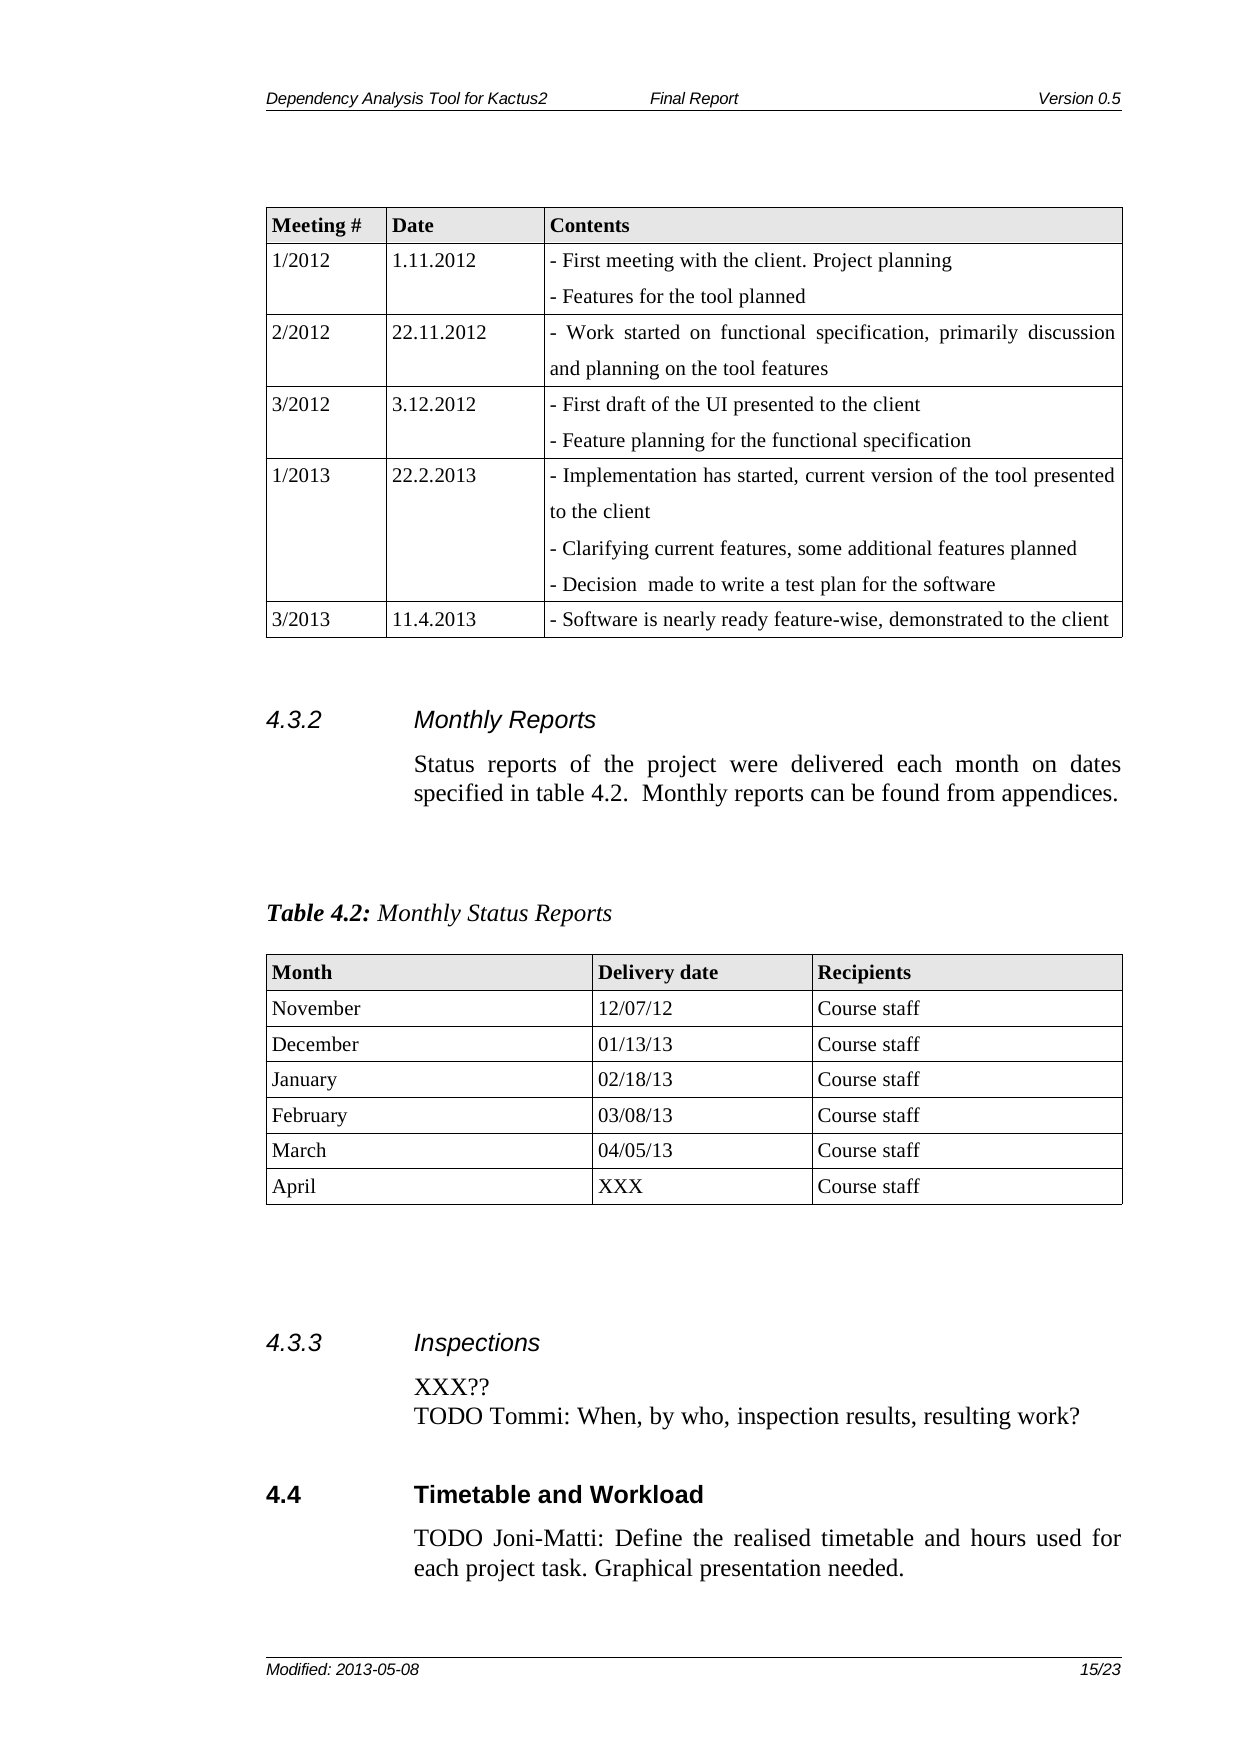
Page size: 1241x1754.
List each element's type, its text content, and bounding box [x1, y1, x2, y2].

table_header Delivery date [593, 955, 812, 990]
text TODO Joni-Matti: Define the realised timetable and hours used for each project task. Graphical presentation needed. [413, 1523, 1122, 1581]
text XXX?? TODO Tommi: When, by who, inspection results, resulting work? [413, 1372, 1122, 1430]
table_cell January [267, 1062, 592, 1097]
table_header Contents [545, 208, 1122, 242]
table_cell - First draft of the UI presented to the client - Feature planning for the functional specification [545, 387, 1122, 457]
table_cell - Implementation has started, current version of the tool presented to the client - Clarifying current features, some additional features planned - Decision made to write a test plan for the software [545, 459, 1122, 601]
table_cell - Work started on functional specification, primarily discussion and planning on the tool features [545, 315, 1122, 386]
table_cell December [267, 1027, 592, 1061]
subtitle Inspections [266, 1328, 1122, 1357]
table_header Recipients [813, 955, 1122, 990]
table_cell Course staff [813, 1134, 1122, 1168]
table_cell 1.11.2012 [387, 244, 544, 314]
table_cell Course staff [813, 1027, 1122, 1061]
table_cell XXX [593, 1169, 812, 1204]
table_cell Course staff [813, 1062, 1122, 1097]
table_cell - First meeting with the client. Project planning - Features for the tool planned [545, 244, 1122, 314]
table_cell February [267, 1098, 592, 1132]
table_cell Course staff [813, 1169, 1122, 1204]
table_cell 2/2012 [267, 315, 386, 386]
table_cell November [267, 991, 592, 1026]
subtitle Timetable and Workload [266, 1480, 1122, 1509]
table_cell 18.02.13 [593, 1062, 812, 1097]
table_cell Course staff [813, 1098, 1122, 1132]
table_cell 11.4.2013 [387, 602, 544, 637]
table_header Month [267, 955, 592, 990]
table_cell 3.12.2012 [387, 387, 544, 457]
subtitle Monthly Reports [266, 705, 1122, 734]
table_cell 07.12.12 [593, 991, 812, 1026]
table_cell 08.03.13 [593, 1098, 812, 1132]
table_cell 22.11.2012 [387, 315, 544, 386]
table_cell 13.01.13 [593, 1027, 812, 1061]
table_header Date [387, 208, 544, 242]
table_cell 05.04.13 [593, 1134, 812, 1168]
text Status reports of the project were delivered each month on dates specified in table 4.2. Monthly reports can be found from appendices. [413, 749, 1122, 807]
table_cell 1/2013 [267, 459, 386, 601]
table_cell - Software is nearly ready feature-wise, demonstrated to the client [545, 602, 1122, 637]
table_cell 3/2013 [267, 602, 386, 637]
table_cell Course staff [813, 991, 1122, 1026]
table_cell March [267, 1134, 592, 1168]
table_cell 1/2012 [267, 244, 386, 314]
table_cell 3/2012 [267, 387, 386, 457]
text Table 4.2: Monthly Status Reports [266, 898, 1122, 927]
table_header Meeting # [267, 208, 386, 242]
table_cell April [267, 1169, 592, 1204]
table_cell 22.2.2013 [387, 459, 544, 601]
